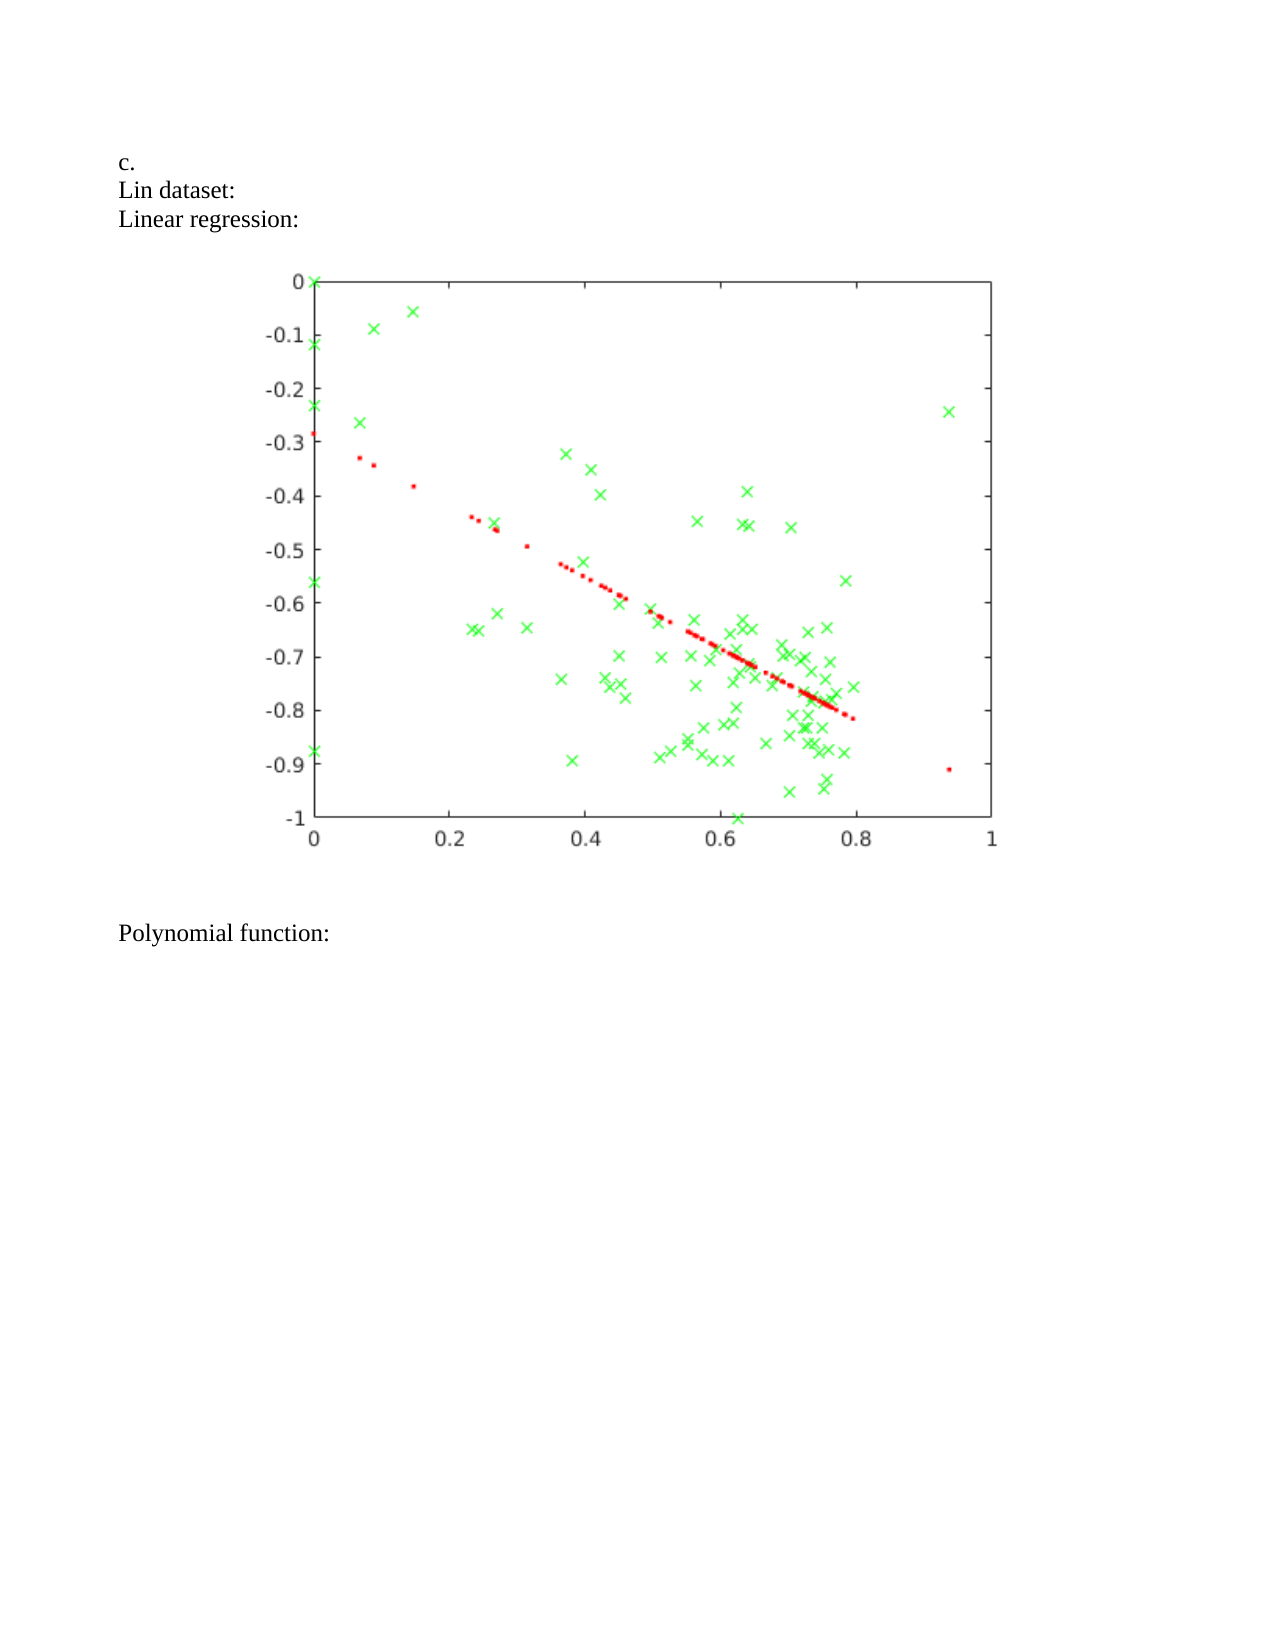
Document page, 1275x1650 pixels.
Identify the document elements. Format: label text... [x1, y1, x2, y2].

picture [200, 233, 1075, 890]
text Lin dataset: [118, 176, 1157, 204]
text Polynomial function: [118, 918, 1157, 947]
text Linear regression: [118, 204, 1157, 233]
text c. [118, 147, 1157, 176]
